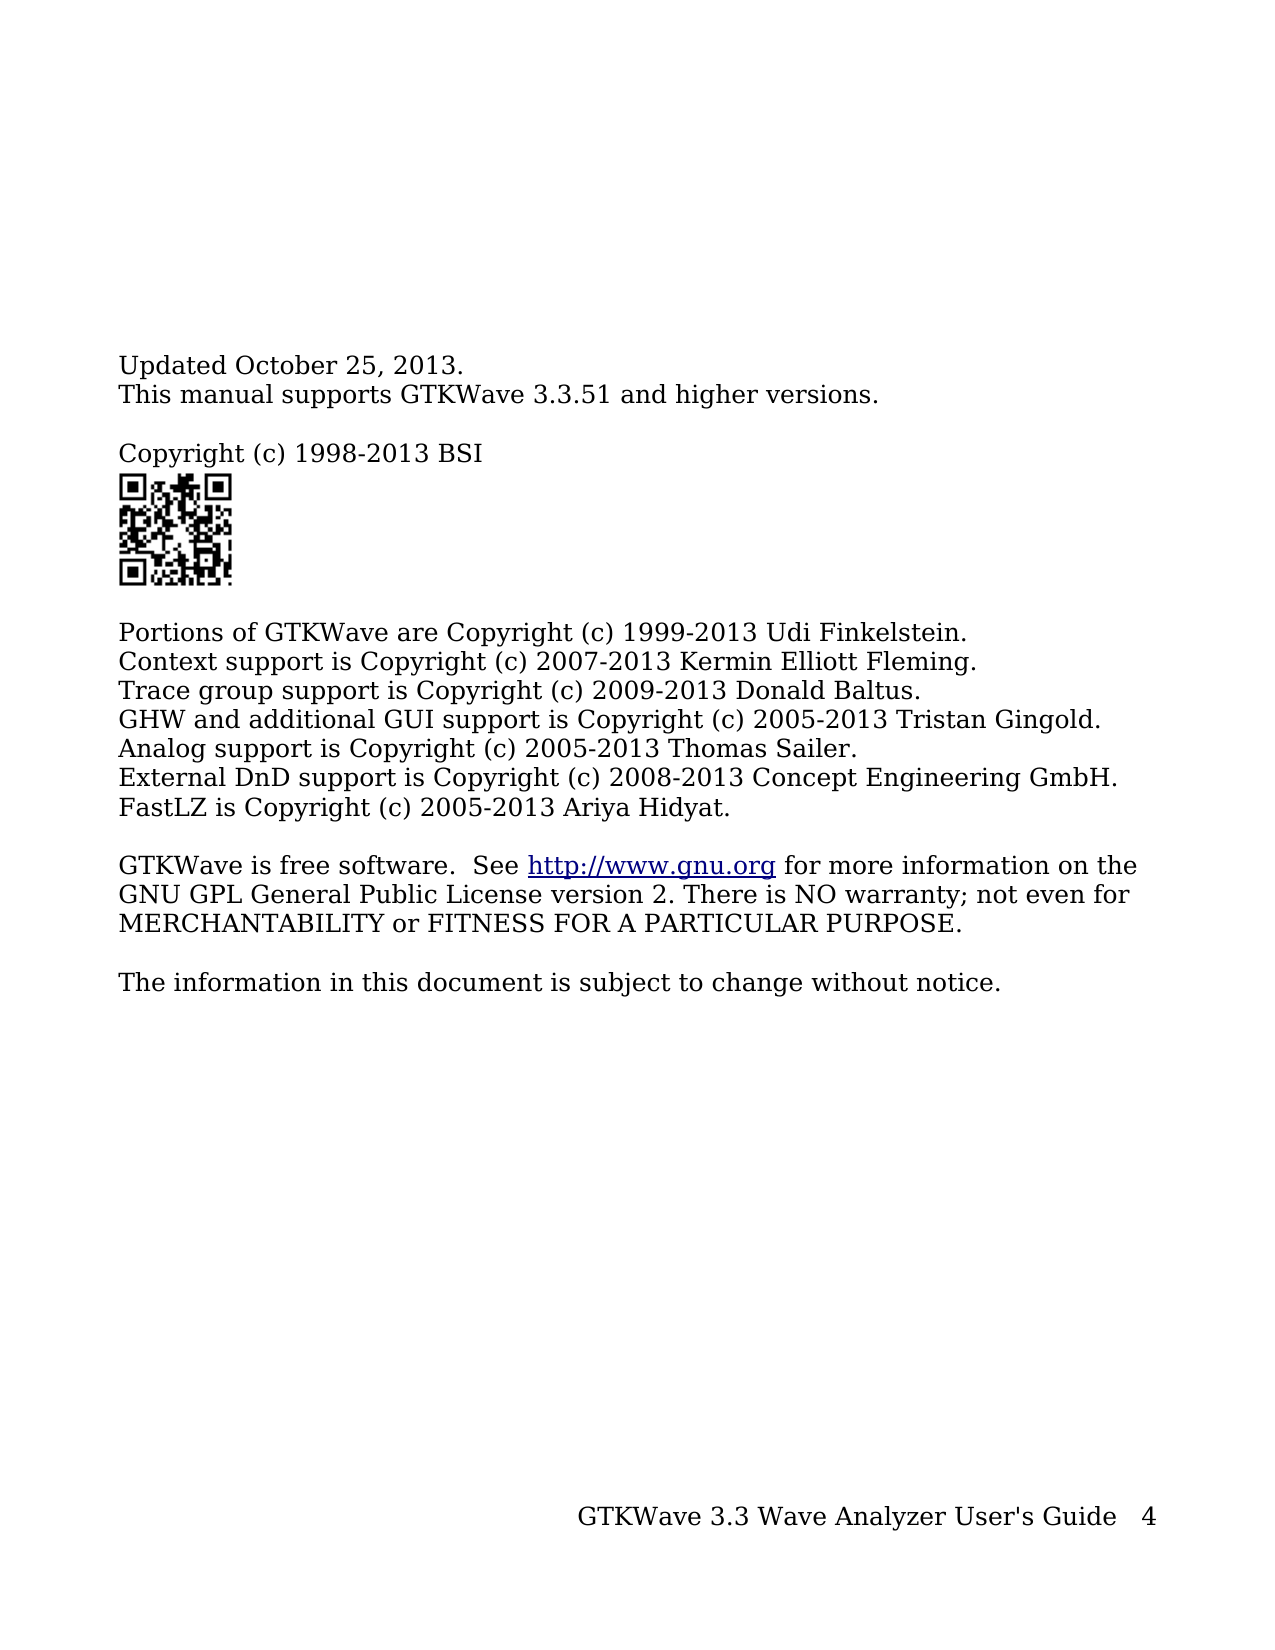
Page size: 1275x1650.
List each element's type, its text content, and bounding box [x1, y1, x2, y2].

text Context support is Copyright (c) 2007-2013 Kermin Elliott Fleming. [118, 647, 1157, 676]
text Trace group support is Copyright (c) 2009-2013 Donald Baltus. [118, 676, 1157, 705]
text Updated October 25, 2013. [118, 351, 1157, 381]
text GHW and additional GUI support is Copyright (c) 2005-2013 Tristan Gingold. [118, 705, 1157, 734]
text Copyright (c) 1998-2013 BSI [118, 439, 1157, 468]
text FastLZ is Copyright (c) 2005-2013 Ariya Hidyat. [118, 793, 1157, 822]
text GTKWave is free software. See http://www.gnu.org for more information on the GNU GPL General Public License version 2. There is NO warranty; not even for MERCHANTABILITY or FITNESS FOR A PARTICULAR PURPOSE. [118, 851, 1157, 938]
picture [116, 469, 235, 589]
text The information in this document is subject to change without notice. [118, 968, 1157, 997]
text Analog support is Copyright (c) 2005-2013 Thomas Sailer. [118, 734, 1157, 763]
text Portions of GTKWave are Copyright (c) 1999-2013 Udi Finkelstein. [118, 618, 1157, 647]
text External DnD support is Copyright (c) 2008-2013 Concept Engineering GmbH. [118, 763, 1157, 793]
text This manual supports GTKWave 3.3.51 and higher versions. [118, 381, 1157, 410]
